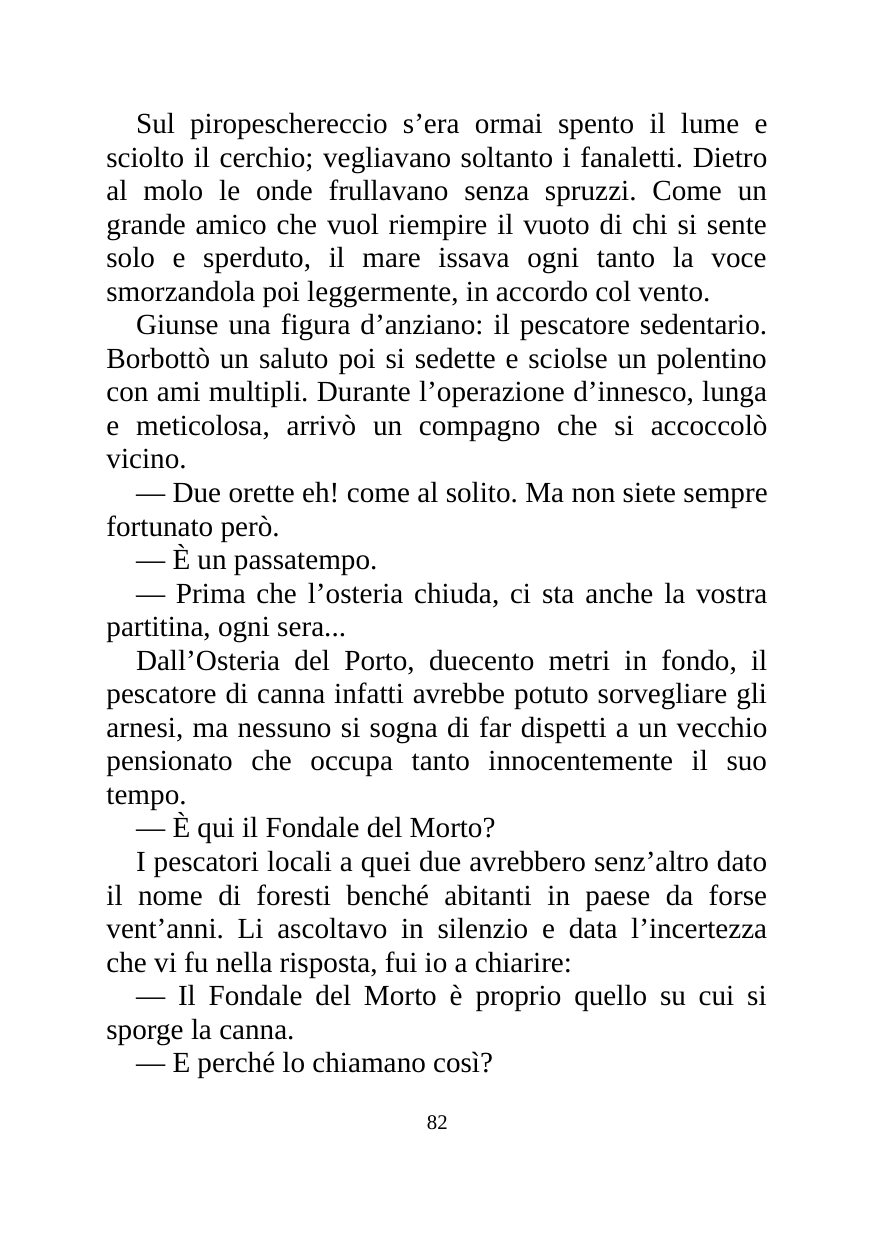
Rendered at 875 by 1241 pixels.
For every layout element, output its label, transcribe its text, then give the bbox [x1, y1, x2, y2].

text — E perché lo chiamano così? [106, 1045, 768, 1079]
text — Due orette eh! come al solito. Ma non siete sempre fortunato però. [106, 475, 768, 542]
text — È un passatempo. [106, 542, 768, 576]
text — È qui il Fondale del Morto? [106, 811, 768, 844]
text Sul piropeschereccio s’era ormai spento il lume e sciolto il cerchio; vegliavano soltanto i fanaletti. Dietro al molo le onde frullavano senza spruzzi. Come un grande amico che vuol riempire il vuoto di chi si sente solo e sperduto, il mare issava ogni tanto la voce smorzandola poi leggermente, in accordo col vento. [106, 106, 768, 307]
text Dall’Osteria del Porto, duecento metri in fondo, il pescatore di canna infatti avrebbe potuto sorvegliare gli arnesi, ma nessuno si sogna di far dispetti a un vecchio pensionato che occupa tanto innocentemente il suo tempo. [106, 643, 768, 811]
text Giunse una figura d’anziano: il pescatore sedentario. Borbottò un saluto poi si sedette e sciolse un polentino con ami multipli. Durante l’operazione d’innesco, lunga e meticolosa, arrivò un compagno che si accoccolò vicino. [106, 307, 768, 475]
text I pescatori locali a quei due avrebbero senz’altro dato il nome di foresti benché abitanti in paese da forse vent’anni. Li ascoltavo in silenzio e data l’incertezza che vi fu nella risposta, fui io a chiarire: [106, 844, 768, 978]
text — Il Fondale del Morto è proprio quello su cui si sporge la canna. [106, 978, 768, 1045]
text — Prima che l’osteria chiuda, ci sta anche la vostra partitina, ogni sera... [106, 576, 768, 643]
